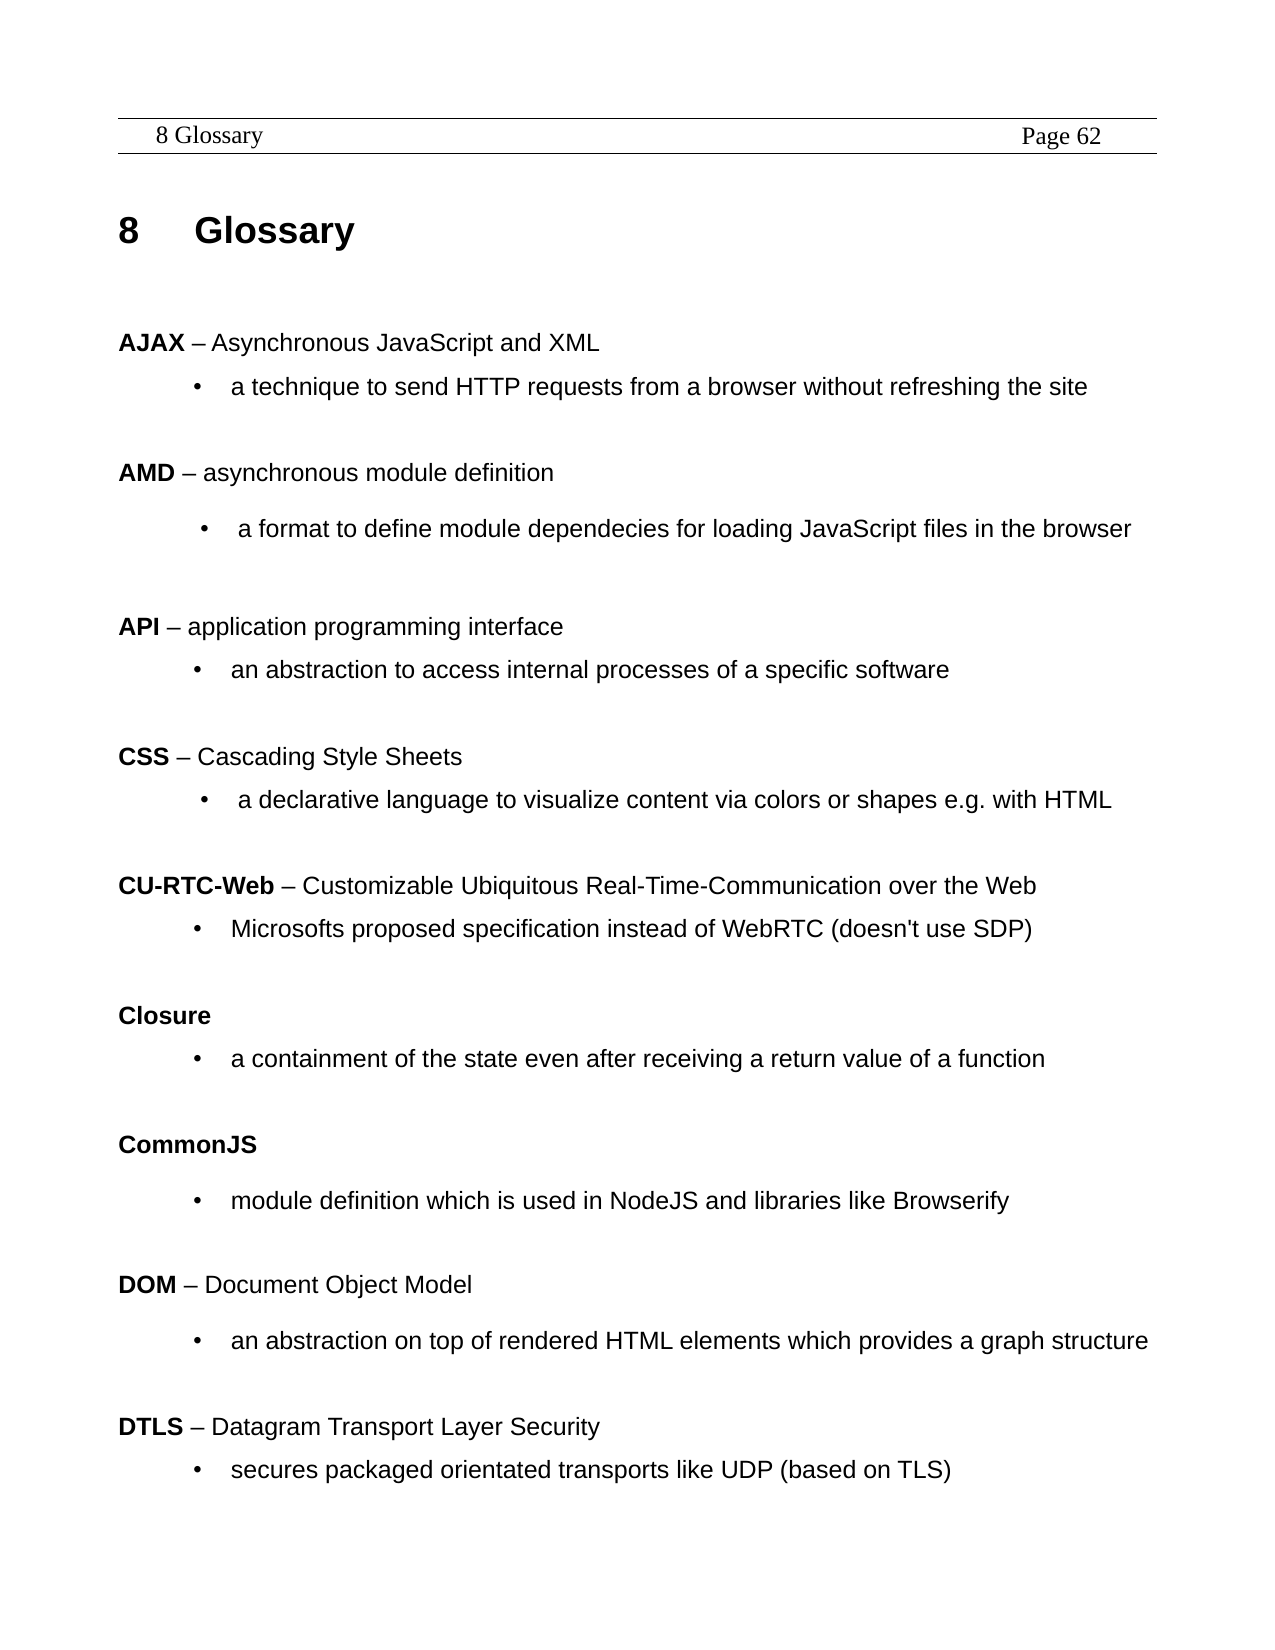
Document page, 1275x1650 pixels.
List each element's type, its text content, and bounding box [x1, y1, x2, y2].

list a format to define module dependecies for loading JavaScript files in the browser [200, 513, 1157, 542]
list secures packaged orientated transports like UDP (based on TLS) [193, 1456, 1157, 1484]
text CommonJS [118, 1130, 1157, 1159]
text DOM – Document Object Model [118, 1270, 1157, 1299]
text API – application programming interface [118, 612, 1157, 641]
list Microsofts proposed specification instead of WebRTC (doesn't use SDP) [193, 914, 1157, 943]
list module definition which is used in NodeJS and libraries like Browserify [193, 1186, 1157, 1215]
list a containment of the state even after receiving a return value of a function [193, 1044, 1157, 1073]
list an abstraction on top of rendered HTML elements which provides a graph structure [193, 1326, 1157, 1355]
text DTLS – Datagram Transport Layer Security [118, 1412, 1157, 1441]
text Closure [118, 1001, 1157, 1029]
list an abstraction to access internal processes of a specific software [193, 656, 1157, 684]
text CSS – Cascading Style Sheets [118, 742, 1157, 771]
text AJAX – Asynchronous JavaScript and XML [118, 328, 1157, 357]
list a technique to send HTTP requests from a browser without refreshing the site [193, 372, 1157, 400]
text AMD – asynchronous module definition [118, 458, 1157, 487]
text CU-RTC-Web – Customizable Ubiquitous Real-Time-Communication over the Web [118, 871, 1157, 900]
list a declarative language to visualize content via colors or shapes e.g. with HTML [200, 785, 1157, 814]
subtitle 8 Glossary [118, 208, 1157, 251]
